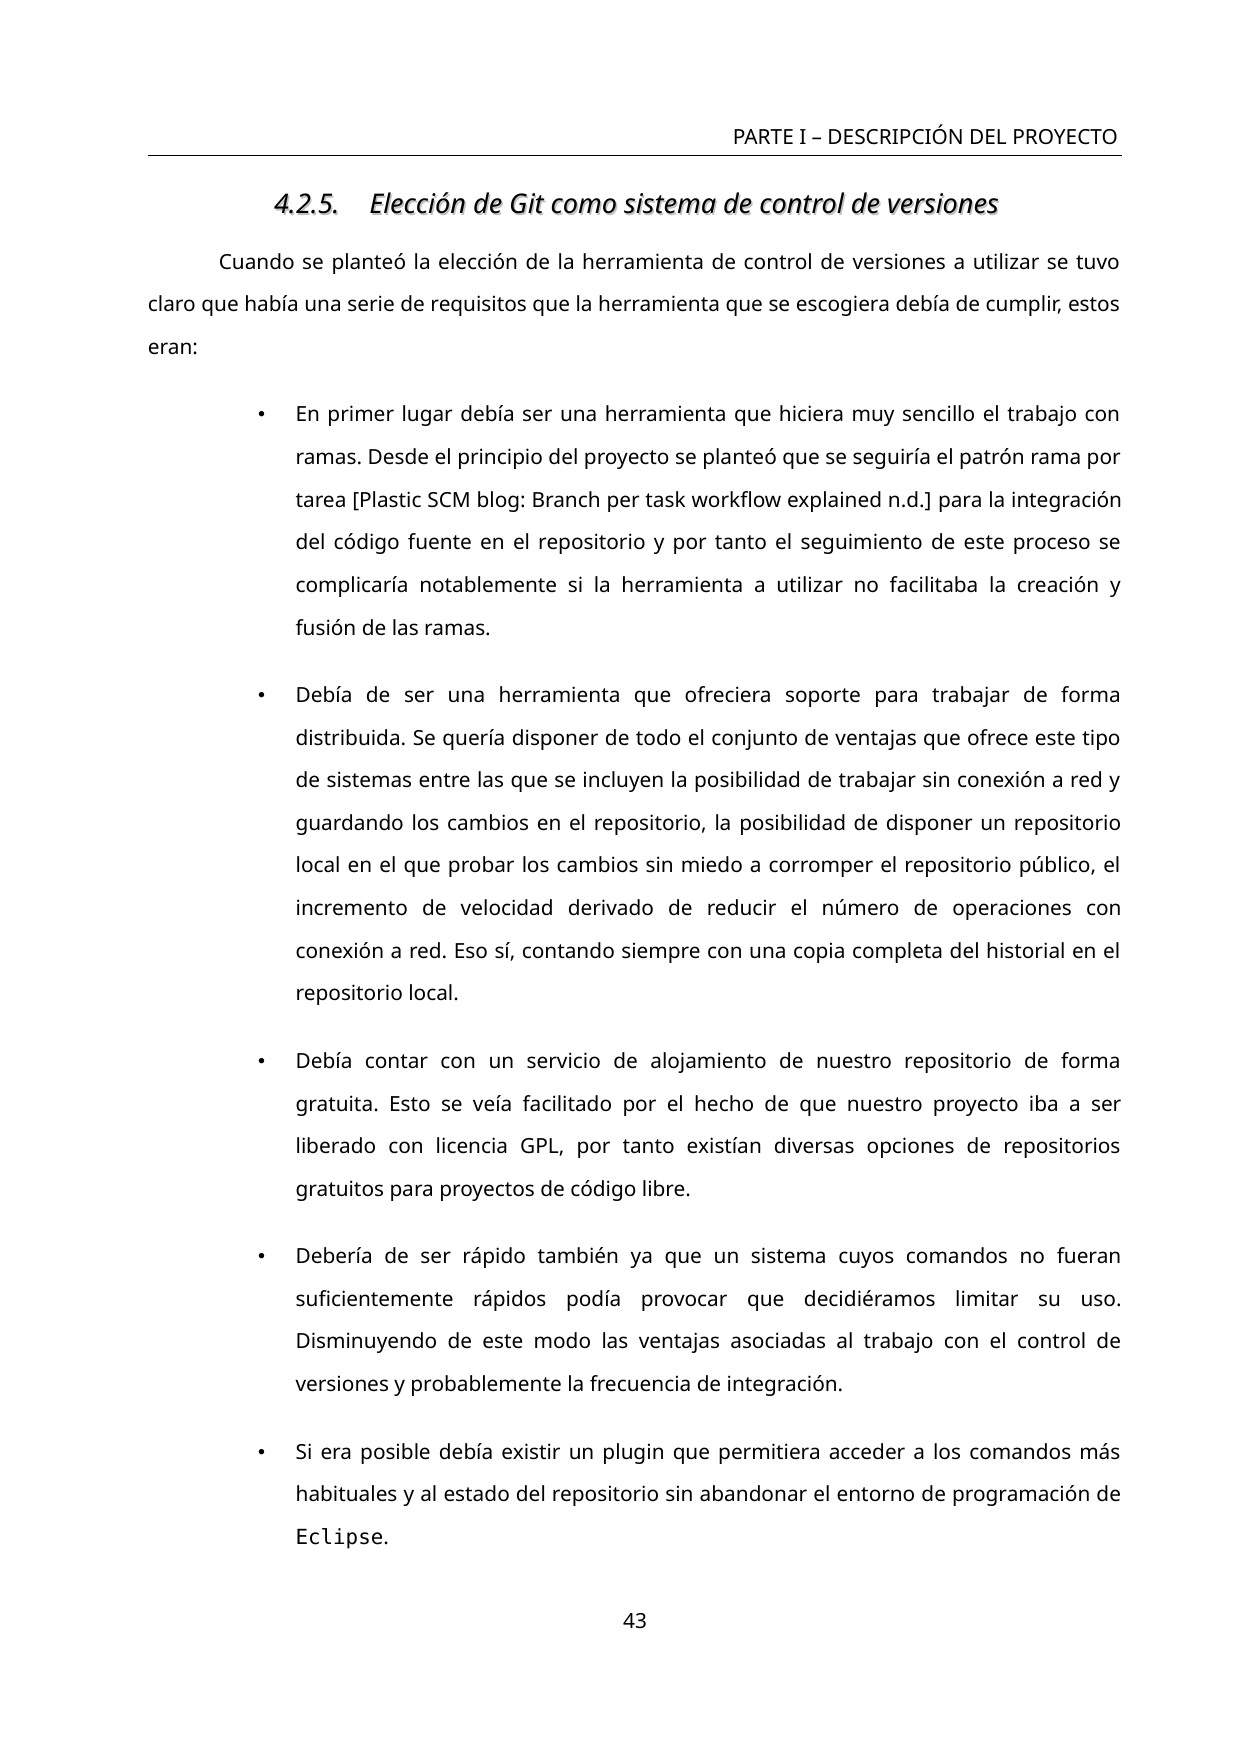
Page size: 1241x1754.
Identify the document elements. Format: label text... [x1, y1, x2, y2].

subtitle Elección de Git como sistema de control de versiones [339, 185, 1122, 222]
list Debía contar con un servicio de alojamiento de nuestro repositorio de forma gratuita. Esto se veía facilitado por el hecho de que nuestro proyecto iba a ser liberado con licencia GPL, por tanto existían diversas opciones de repositorios gratuitos para proyectos de código libre. [258, 1046, 1122, 1202]
list Debería de ser rápido también ya que un sistema cuyos comandos no fueran suficientemente rápidos podía provocar que decidiéramos limitar su uso. Disminuyendo de este modo las ventajas asociadas al trabajo con el control de versiones y probablemente la frecuencia de integración. [258, 1241, 1122, 1398]
list Si era posible debía existir un plugin que permitiera acceder a los comandos más habituales y al estado del repositorio sin abandonar el entorno de programación de Eclipse. [258, 1437, 1122, 1551]
list En primer lugar debía ser una herramienta que hiciera muy sencillo el trabajo con ramas. Desde el principio del proyecto se planteó que se seguiría el patrón rama por tarea [Plastic SCM blog: Branch per task workflow explained n.d.] para la integración del código fuente en el repositorio y por tanto el seguimiento de este proceso se complicaría notablemente si la herramienta a utilizar no facilitaba la creación y fusión de las ramas. [258, 399, 1122, 641]
text Cuando se planteó la elección de la herramienta de control de versiones a utilizar se tuvo claro que había una serie de requisitos que la herramienta que se escogiera debía de cumplir, estos eran: [148, 247, 1122, 360]
list Debía de ser una herramienta que ofreciera soporte para trabajar de forma distribuida. Se quería disponer de todo el conjunto de ventajas que ofrece este tipo de sistemas entre las que se incluyen la posibilidad de trabajar sin conexión a red y guardando los cambios en el repositorio, la posibilidad de disponer un repositorio local en el que probar los cambios sin miedo a corromper el repositorio público, el incremento de velocidad derivado de reducir el número de operaciones con conexión a red. Eso sí, contando siempre con una copia completa del historial en el repositorio local. [258, 680, 1122, 1007]
